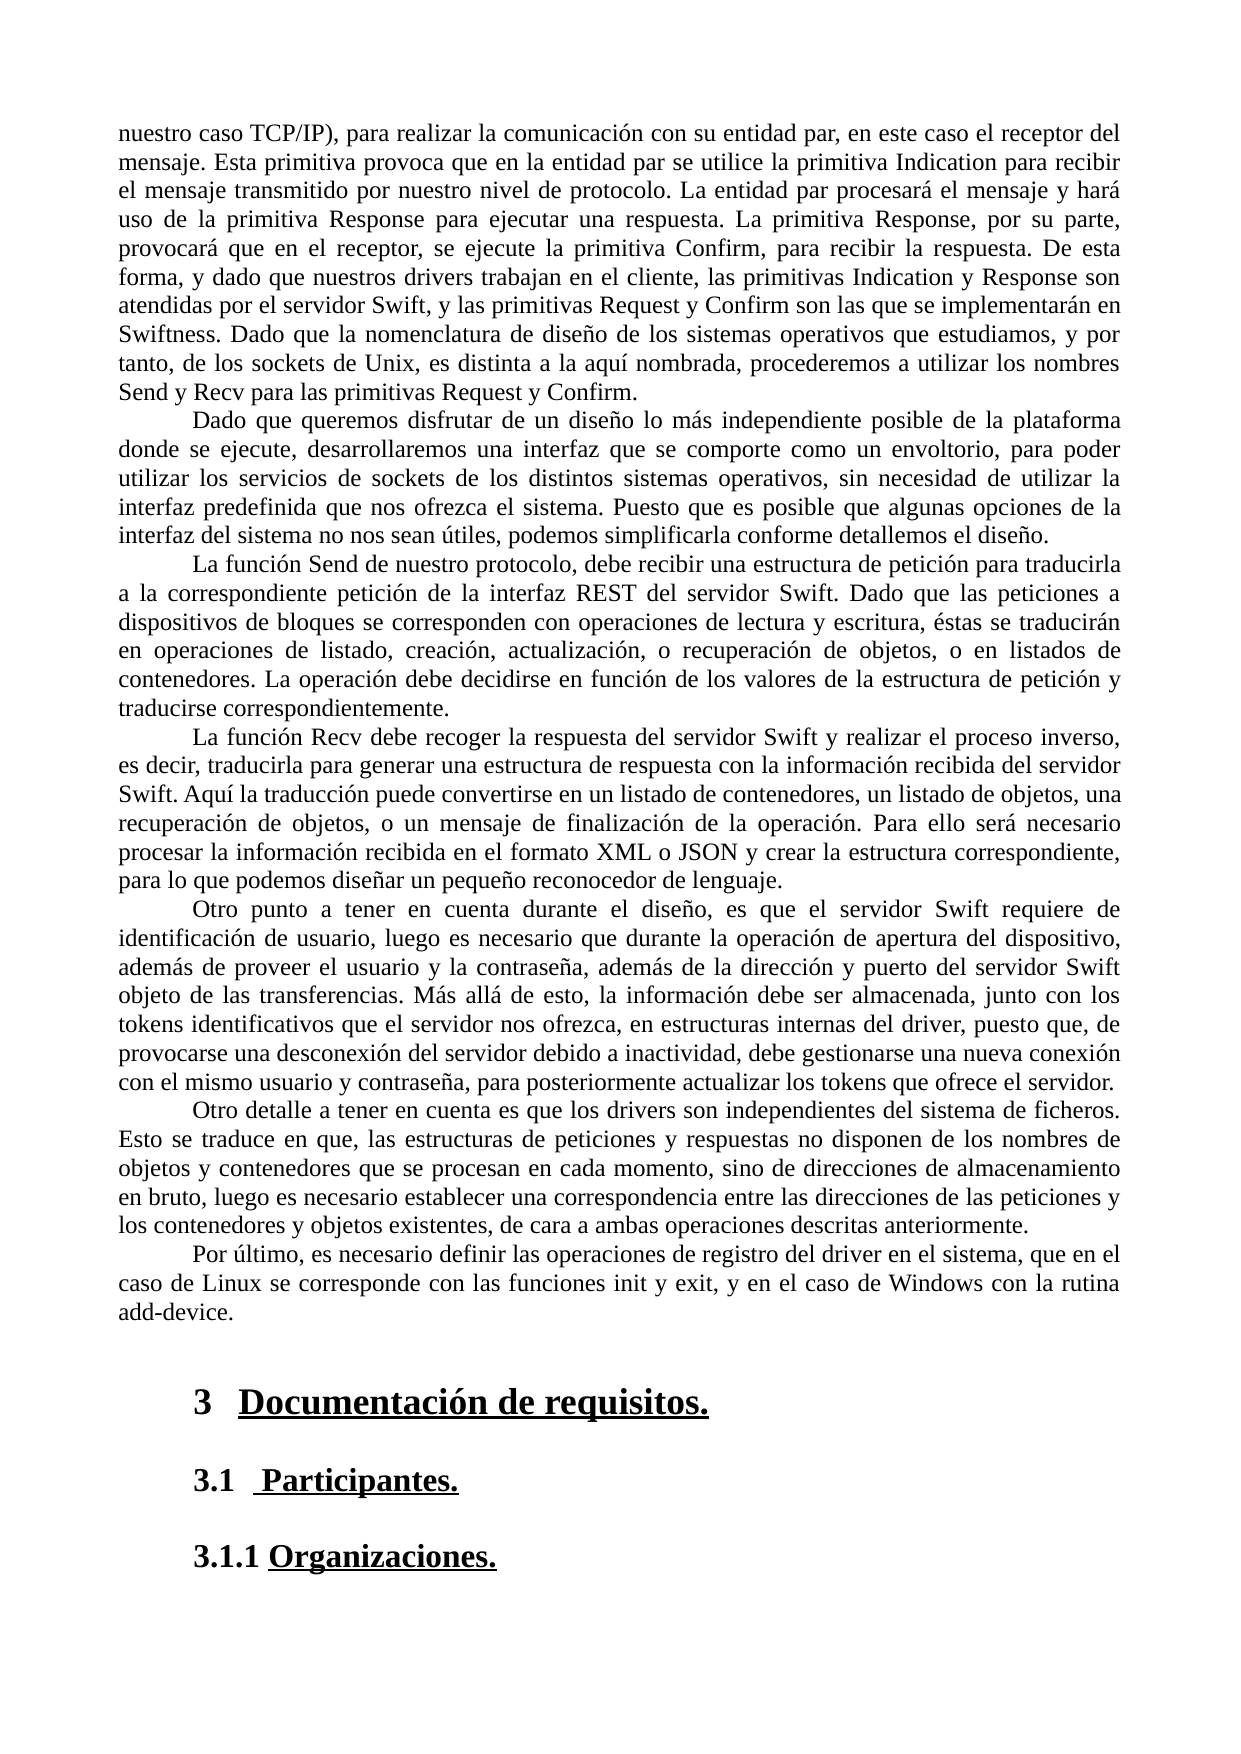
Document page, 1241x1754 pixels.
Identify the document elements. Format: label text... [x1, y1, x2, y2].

subtitle Organizaciones. [193, 1536, 1122, 1574]
text Dado que queremos disfrutar de un diseño lo más independiente posible de la plataforma donde se ejecute, desarrollaremos una interfaz que se comporte como un envoltorio, para poder utilizar los servicios de sockets de los distintos sistemas operativos, sin necesidad de utilizar la interfaz predefinida que nos ofrezca el sistema. Puesto que es posible que algunas opciones de la interfaz del sistema no nos sean útiles, podemos simplificarla conforme detallemos el diseño. [118, 406, 1122, 549]
text La función Send de nuestro protocolo, debe recibir una estructura de petición para traducirla a la correspondiente petición de la interfaz REST del servidor Swift. Dado que las peticiones a dispositivos de bloques se corresponden con operaciones de lectura y escritura, éstas se traducirán en operaciones de listado, creación, actualización, o recuperación de objetos, o en listados de contenedores. La operación debe decidirse en función de los valores de la estructura de petición y traducirse correspondientemente. [118, 549, 1122, 722]
text nuestro caso TCP/IP), para realizar la comunicación con su entidad par, en este caso el receptor del mensaje. Esta primitiva provoca que en la entidad par se utilice la primitiva Indication para recibir el mensaje transmitido por nuestro nivel de protocolo. La entidad par procesará el mensaje y hará uso de la primitiva Response para ejecutar una respuesta. La primitiva Response, por su parte, provocará que en el receptor, se ejecute la primitiva Confirm, para recibir la respuesta. De esta forma, y dado que nuestros drivers trabajan en el cliente, las primitivas Indication y Response son atendidas por el servidor Swift, y las primitivas Request y Confirm son las que se implementarán en Swiftness. Dado que la nomenclatura de diseño de los sistemas operativos que estudiamos, y por tanto, de los sockets de Unix, es distinta a la aquí nombrada, procederemos a utilizar los nombres Send y Recv para las primitivas Request y Confirm. [118, 118, 1122, 406]
text La función Recv debe recoger la respuesta del servidor Swift y realizar el proceso inverso, es decir, traducirla para generar una estructura de respuesta con la información recibida del servidor Swift. Aquí la traducción puede convertirse en un listado de contenedores, un listado de objetos, una recuperación de objetos, o un mensaje de finalización de la operación. Para ello será necesario procesar la información recibida en el formato XML o JSON y crear la estructura correspondiente, para lo que podemos diseñar un pequeño reconocedor de lenguaje. [118, 722, 1122, 894]
subtitle Documentación de requisitos. [193, 1379, 1122, 1422]
text Otro punto a tener en cuenta durante el diseño, es que el servidor Swift requiere de identificación de usuario, luego es necesario que durante la operación de apertura del dispositivo, además de proveer el usuario y la contraseña, además de la dirección y puerto del servidor Swift objeto de las transferencias. Más allá de esto, la información debe ser almacenada, junto con los tokens identificativos que el servidor nos ofrezca, en estructuras internas del driver, puesto que, de provocarse una desconexión del servidor debido a inactividad, debe gestionarse una nueva conexión con el mismo usuario y contraseña, para posteriormente actualizar los tokens que ofrece el servidor. [118, 894, 1122, 1096]
subtitle Participantes. [193, 1460, 1122, 1498]
text Por último, es necesario definir las operaciones de registro del driver en el sistema, que en el caso de Linux se corresponde con las funciones init y exit, y en el caso de Windows con la rutina add-device. [118, 1239, 1122, 1326]
text Otro detalle a tener en cuenta es que los drivers son independientes del sistema de ficheros. Esto se traduce en que, las estructuras de peticiones y respuestas no disponen de los nombres de objetos y contenedores que se procesan en cada momento, sino de direcciones de almacenamiento en bruto, luego es necesario establecer una correspondencia entre las direcciones de las peticiones y los contenedores y objetos existentes, de cara a ambas operaciones descritas anteriormente. [118, 1096, 1122, 1239]
